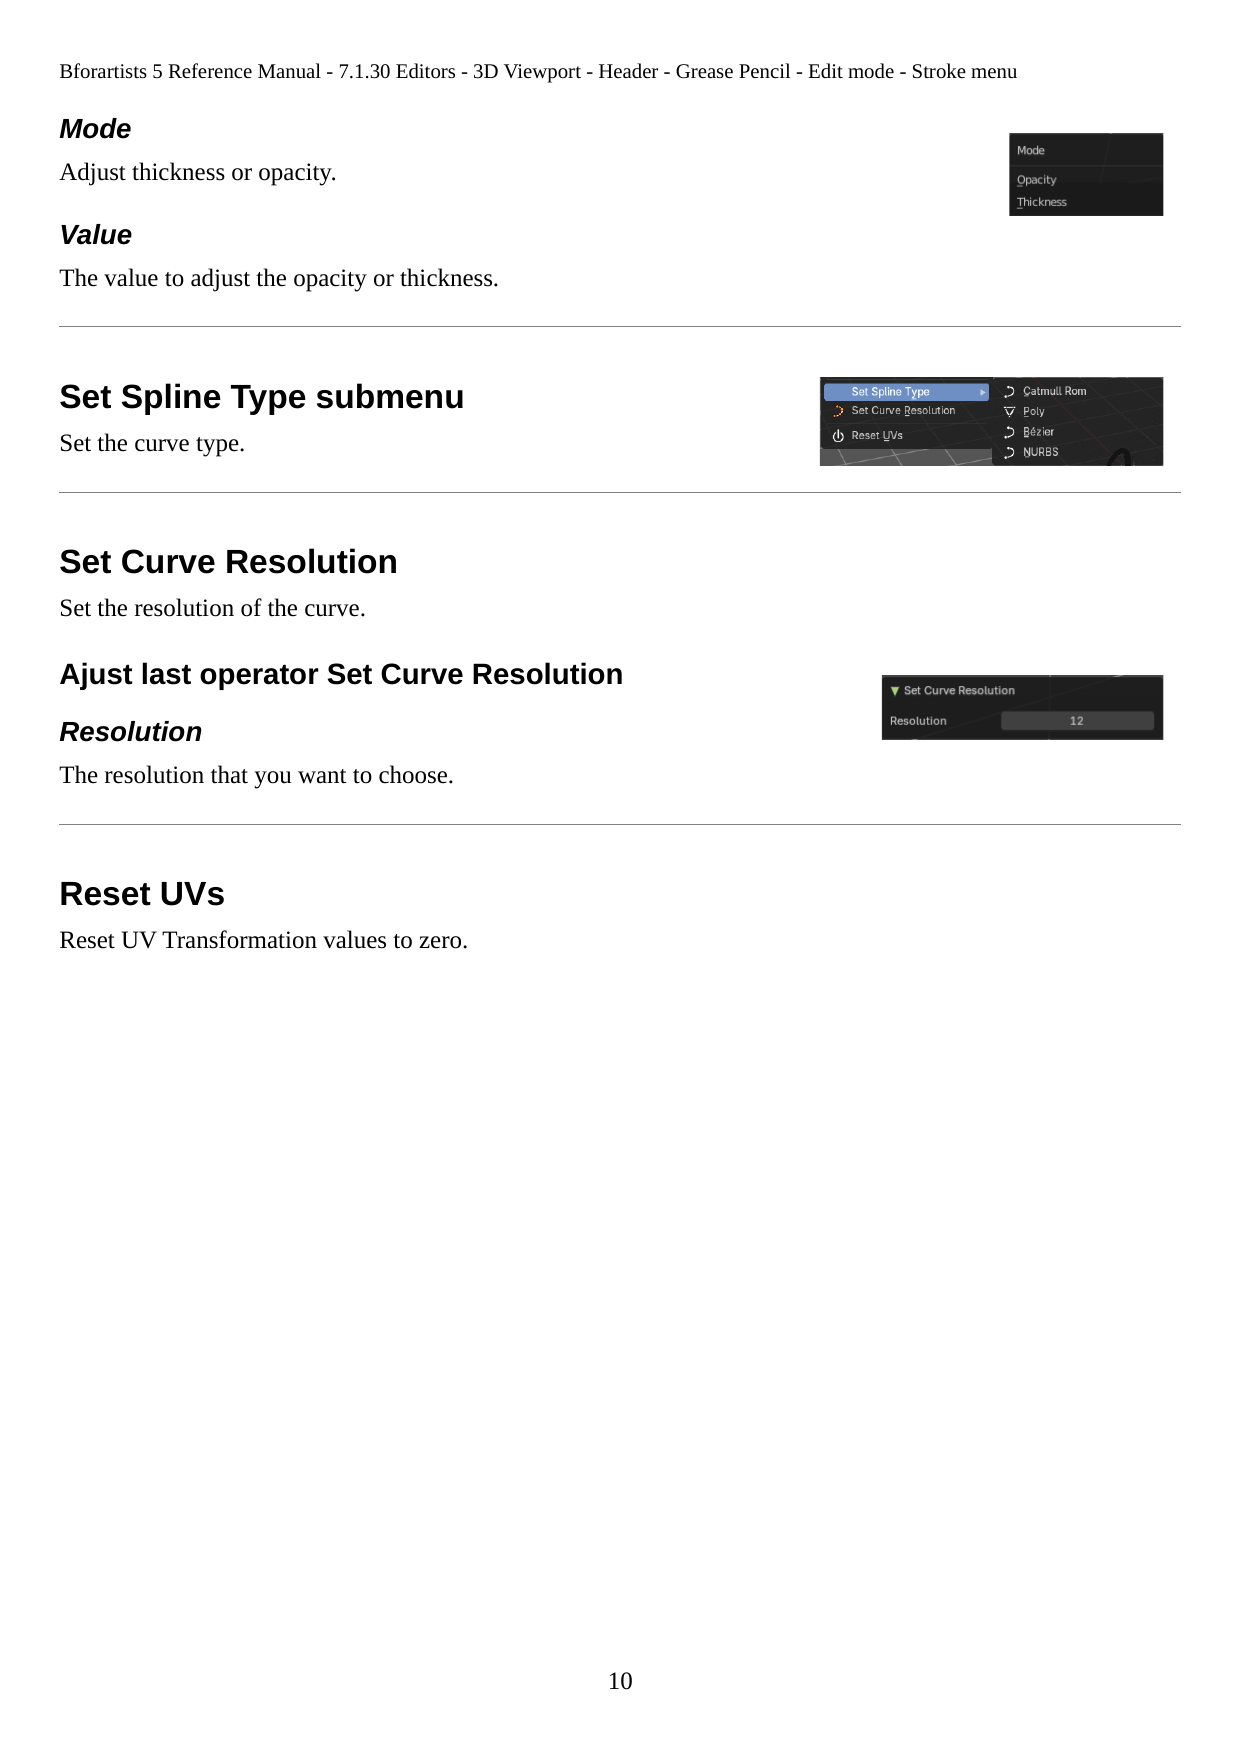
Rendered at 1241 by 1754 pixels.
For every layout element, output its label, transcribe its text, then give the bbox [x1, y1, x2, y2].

text Adjust thickness or opacity. [59, 157, 1009, 186]
text The resolution that you want to choose. [59, 760, 1181, 789]
text The value to adjust the opacity or thickness. [59, 263, 1181, 292]
picture [819, 377, 1164, 466]
subtitle Value [59, 218, 1181, 250]
text [1164, 428, 1181, 457]
picture [881, 675, 1164, 740]
subtitle Set Spline Type submenu [59, 377, 819, 416]
picture [1009, 133, 1164, 216]
subtitle [1164, 377, 1181, 416]
text Set the resolution of the curve. [59, 593, 1181, 622]
subtitle Mode [59, 113, 1181, 144]
subtitle Set Curve Resolution [59, 542, 1181, 581]
text Reset UV Transformation values to zero. [59, 925, 1181, 954]
subtitle Ajust last operator Set Curve Resolution [59, 657, 1181, 691]
subtitle Resolution [59, 716, 1181, 748]
subtitle Reset UVs [59, 874, 1181, 913]
text Set the curve type. [59, 428, 819, 457]
